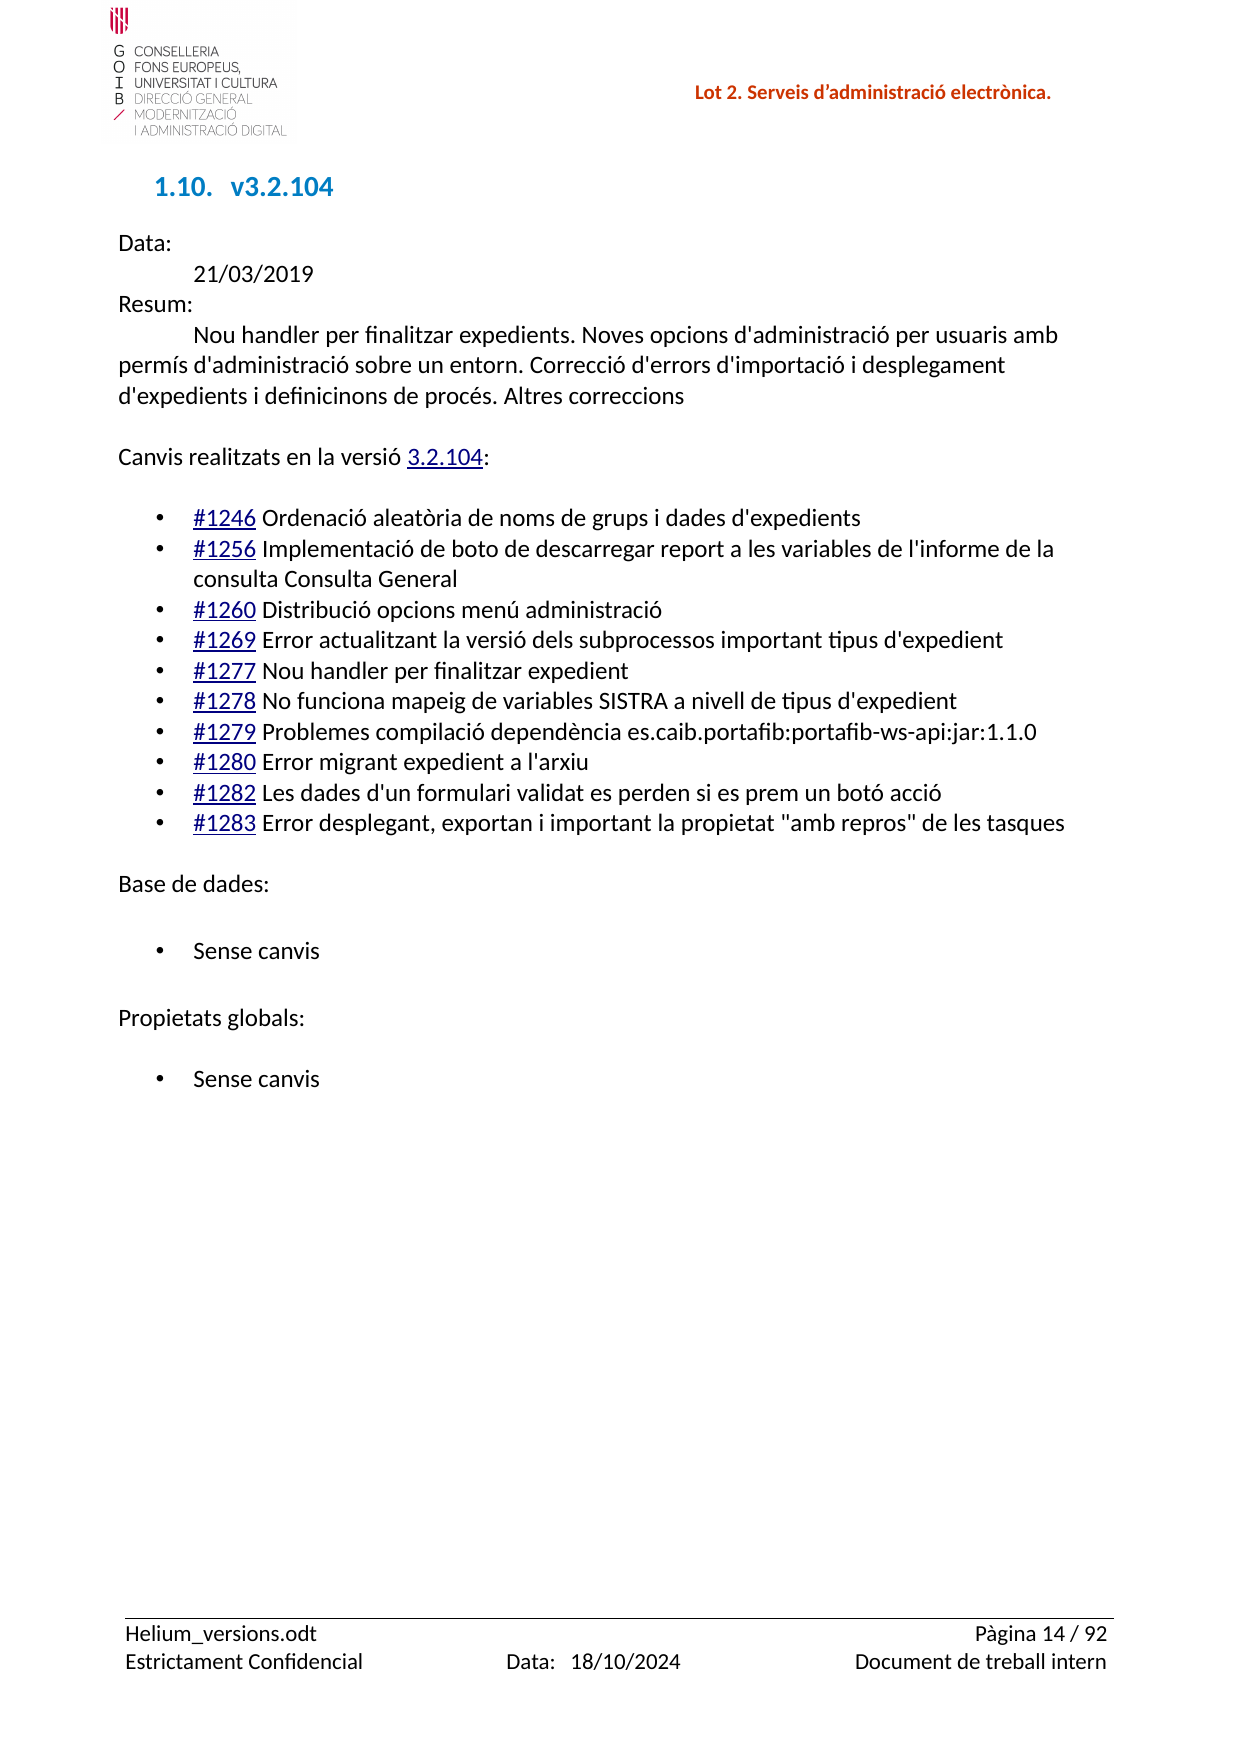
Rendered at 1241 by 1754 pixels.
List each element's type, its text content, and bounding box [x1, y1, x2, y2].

list Sense canvis [156, 936, 1122, 966]
list #1278 No funciona mapeig de variables SISTRA a nivell de tipus d'expedient [156, 685, 1122, 716]
list #1282 Les dades d'un formulari validat es perden si es prem un botó acció [156, 777, 1122, 807]
list #1277 Nou handler per finalitzar expedient [156, 655, 1122, 685]
text Base de dades: [118, 868, 1122, 899]
text Resum: [118, 289, 1122, 319]
subtitle v3.2.104 [153, 168, 1122, 204]
text Propietats globals: [118, 1002, 1122, 1033]
text 21/03/2019 [118, 258, 1122, 289]
list #1280 Error migrant expedient a l'arxiu [156, 746, 1122, 777]
list #1279 Problemes compilació dependència es.caib.portafib:portafib-ws-api:jar:1.1.0 [156, 716, 1122, 746]
text Nou handler per finalitzar expedients. Noves opcions d'administració per usuaris amb permís d'administració sobre un entorn. Correcció d'errors d'importació i desplegament d'expedients i definicinons de procés. Altres correccions [118, 319, 1122, 411]
list #1283 Error desplegant, exportan i important la propietat "amb repros" de les tasques [156, 807, 1122, 838]
list Sense canvis [156, 1063, 1122, 1094]
text Canvis realitzats en la versió 3.2.104: [118, 441, 1122, 472]
list #1256 Implementació de boto de descarregar report a les variables de l'informe de la consulta Consulta General [156, 533, 1122, 594]
list #1269 Error actualitzant la versió dels subprocessos important tipus d'expedient [156, 624, 1122, 655]
list #1260 Distribució opcions menú administració [156, 594, 1122, 624]
picture [100, 0, 297, 144]
text Data: [118, 228, 1122, 258]
list #1246 Ordenació aleatòria de noms de grups i dades d'expedients [156, 502, 1122, 533]
